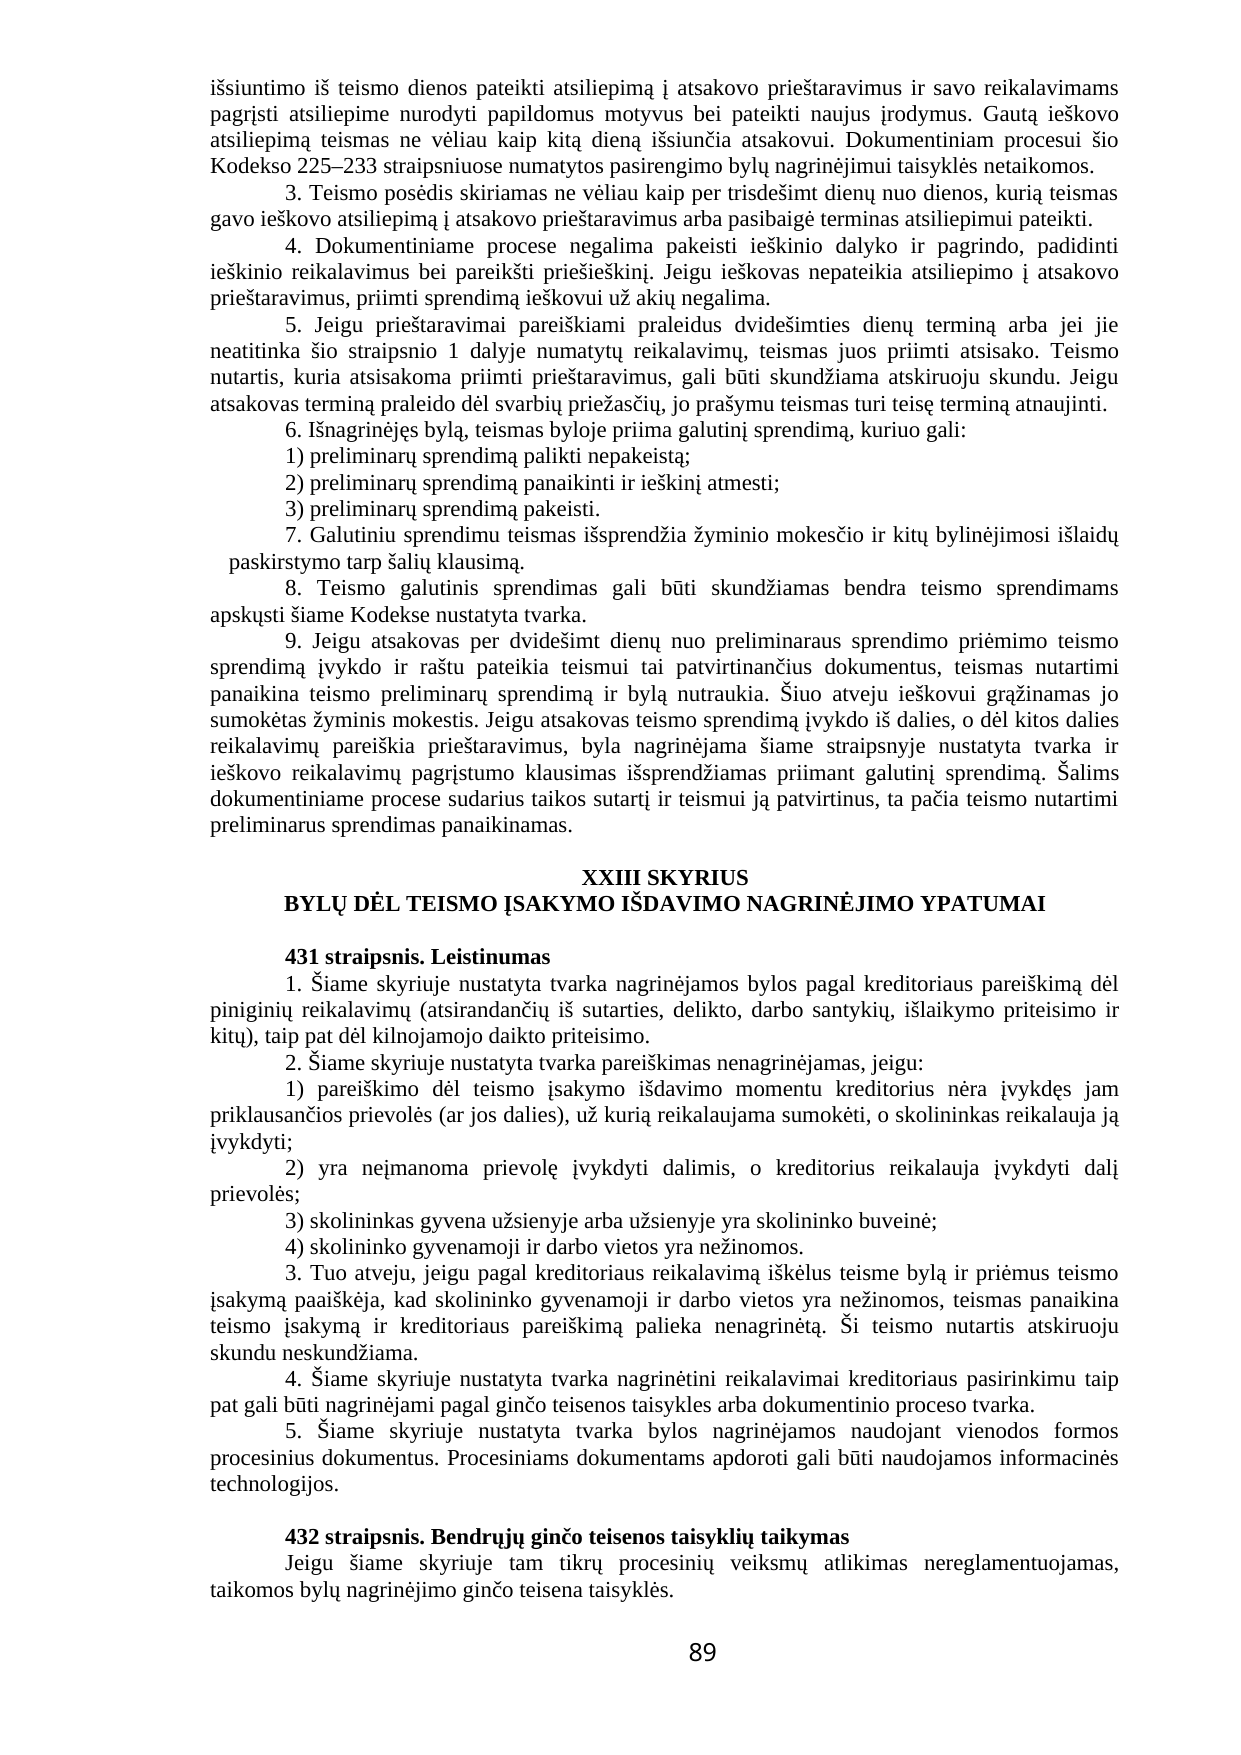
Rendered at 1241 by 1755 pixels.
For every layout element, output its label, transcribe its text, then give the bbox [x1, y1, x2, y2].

text 1) preliminarų sprendimą palikti nepakeistą; [210, 442, 1120, 469]
text 5. Jeigu prieštaravimai pareiškiami praleidus dvidešimties dienų terminą arba jei jie neatitinka šio straipsnio 1 dalyje numatytų reikalavimų, teismas juos priimti atsisako. Teismo nutartis, kuria atsisakoma priimti prieštaravimus, gali būti skundžiama atskiruoju skundu. Jeigu atsakovas terminą praleido dėl svarbių priežasčių, jo prašymu teismas turi teisę terminą atnaujinti. [210, 311, 1120, 416]
text 3. Teismo posėdis skiriamas ne vėliau kaip per trisdešimt dienų nuo dienos, kurią teismas gavo ieškovo atsiliepimą į atsakovo prieštaravimus arba pasibaigė terminas atsiliepimui pateikti. [210, 179, 1120, 232]
text 1. Šiame skyriuje nustatyta tvarka nagrinėjamos bylos pagal kreditoriaus pareiškimą dėl piniginių reikalavimų (atsirandančių iš sutarties, delikto, darbo santykių, išlaikymo priteisimo ir kitų), taip pat dėl kilnojamojo daikto priteisimo. [210, 969, 1120, 1049]
text 4. Dokumentiniame procese negalima pakeisti ieškinio dalyko ir pagrindo, padidinti ieškinio reikalavimus bei pareikšti priešieškinį. Jeigu ieškovas nepateikia atsiliepimo į atsakovo prieštaravimus, priimti sprendimą ieškovui už akių negalima. [210, 232, 1120, 311]
text 9. Jeigu atsakovas per dvidešimt dienų nuo preliminaraus sprendimo priėmimo teismo sprendimą įvykdo ir raštu pateikia teismui tai patvirtinančius dokumentus, teismas nutartimi panaikina teismo preliminarų sprendimą ir bylą nutraukia. Šiuo atveju ieškovui grąžinamas jo sumokėtas žyminis mokestis. Jeigu atsakovas teismo sprendimą įvykdo iš dalies, o dėl kitos dalies reikalavimų pareiškia prieštaravimus, byla nagrinėjama šiame straipsnyje nustatyta tvarka ir ieškovo reikalavimų pagrįstumo klausimas išsprendžiamas priimant galutinį sprendimą. Šalims dokumentiniame procese sudarius taikos sutartį ir teismui ją patvirtinus, ta pačia teismo nutartimi preliminarus sprendimas panaikinamas. [210, 627, 1120, 838]
text 3. Tuo atveju, jeigu pagal kreditoriaus reikalavimą iškėlus teisme bylą ir priėmus teismo įsakymą paaiškėja, kad skolininko gyvenamoji ir darbo vietos yra nežinomos, teismas panaikina teismo įsakymą ir kreditoriaus pareiškimą palieka nenagrinėtą. Ši teismo nutartis atskiruoju skundu neskundžiama. [210, 1259, 1120, 1365]
text 432 straipsnis. Bendrųjų ginčo teisenos taisyklių taikymas [210, 1523, 1120, 1549]
text 3) skolininkas gyvena užsienyje arba užsienyje yra skolininko buveinė; [210, 1207, 1120, 1233]
text 4) skolininko gyvenamoji ir darbo vietos yra nežinomos. [210, 1233, 1120, 1259]
text 3) preliminarų sprendimą pakeisti. [210, 495, 1120, 522]
text 6. Išnagrinėjęs bylą, teismas byloje priima galutinį sprendimą, kuriuo gali: [210, 416, 1120, 442]
text 2. Šiame skyriuje nustatyta tvarka pareiškimas nenagrinėjamas, jeigu: [210, 1049, 1120, 1075]
text 2) yra neįmanoma prievolę įvykdyti dalimis, o kreditorius reikalauja įvykdyti dalį prievolės; [210, 1154, 1120, 1207]
text išsiuntimo iš teismo dienos pateikti atsiliepimą į atsakovo prieštaravimus ir savo reikalavimams pagrįsti atsiliepime nurodyti papildomus motyvus bei pateikti naujus įrodymus. Gautą ieškovo atsiliepimą teismas ne vėliau kaip kitą dieną išsiunčia atsakovui. Dokumentiniam procesui šio Kodekso 225–233 straipsniuose numatytos pasirengimo bylų nagrinėjimui taisyklės netaikomos. [210, 73, 1120, 179]
text 7. Galutiniu sprendimu teismas išsprendžia žyminio mokesčio ir kitų bylinėjimosi išlaidų paskirstymo tarp šalių klausimą. [229, 522, 1120, 574]
text 2) preliminarų sprendimą panaikinti ir ieškinį atmesti; [210, 469, 1120, 495]
text 8. Teismo galutinis sprendimas gali būti skundžiamas bendra teismo sprendimams apskųsti šiame Kodekse nustatyta tvarka. [210, 574, 1120, 627]
text Jeigu šiame skyriuje tam tikrų procesinių veiksmų atlikimas nereglamentuojamas, taikomos bylų nagrinėjimo ginčo teisena taisyklės. [210, 1549, 1120, 1602]
subtitle BYLŲ DĖL TEISMO ĮSAKYMO IŠDAVIMO NAGRINĖJIMO YPATUMAI [210, 891, 1120, 917]
text 4. Šiame skyriuje nustatyta tvarka nagrinėtini reikalavimai kreditoriaus pasirinkimu taip pat gali būti nagrinėjami pagal ginčo teisenos taisykles arba dokumentinio proceso tvarka. [210, 1365, 1120, 1418]
text 431 straipsnis. Leistinumas [210, 943, 1120, 969]
subtitle XXIII skyrius [210, 864, 1120, 891]
text 1) pareiškimo dėl teismo įsakymo išdavimo momentu kreditorius nėra įvykdęs jam priklausančios prievolės (ar jos dalies), už kurią reikalaujama sumokėti, o skolininkas reikalauja ją įvykdyti; [210, 1075, 1120, 1154]
text 5. Šiame skyriuje nustatyta tvarka bylos nagrinėjamos naudojant vienodos formos procesinius dokumentus. Procesiniams dokumentams apdoroti gali būti naudojamos informacinės technologijos. [210, 1418, 1120, 1497]
